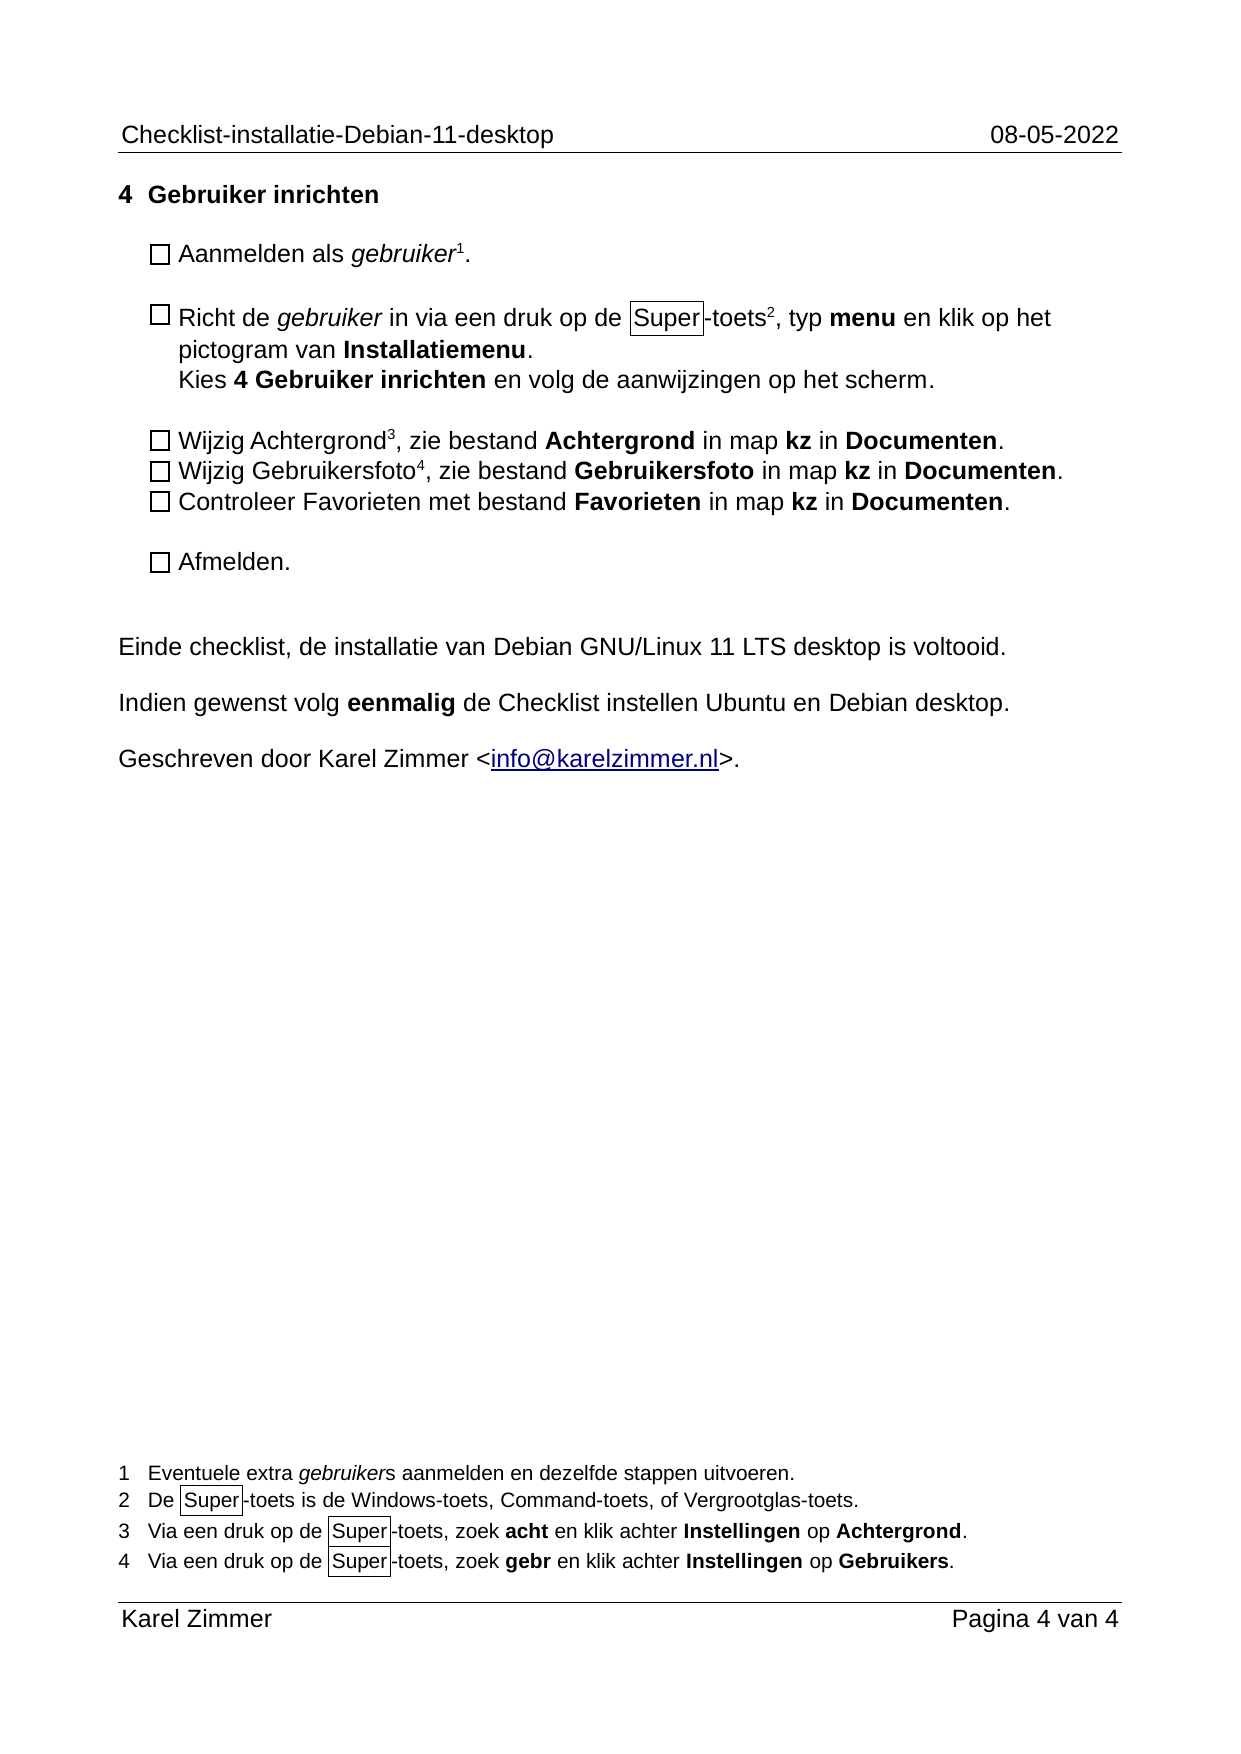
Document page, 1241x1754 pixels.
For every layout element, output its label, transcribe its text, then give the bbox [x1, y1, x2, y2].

table_cell Kies 4 Gebruiker inrichten en volg de aanwijzingen op het scherm. [177, 365, 1122, 395]
table_cell Afmelden. [177, 547, 1122, 577]
table_cell [141, 300, 177, 365]
table_cell [177, 517, 1122, 547]
table_cell Richt de gebruiker in via een druk op de Super-toets, typ menu en klik op het pictogram van Installatiemenu. [177, 300, 1122, 365]
text Einde checklist, de installatie van Debian GNU/Linux 11 LTS desktop is voltooid. [118, 633, 1122, 661]
table_cell [141, 517, 177, 547]
table_cell [141, 486, 177, 517]
table_cell [141, 365, 177, 395]
table_cell [177, 395, 1122, 426]
table_cell [141, 426, 177, 456]
table_cell [177, 269, 1122, 300]
list Gebruiker inrichten [118, 177, 1122, 211]
table_cell Controleer Favorieten met bestand Favorieten in map kz in Documenten. [177, 486, 1122, 517]
table_cell [141, 456, 177, 486]
text Geschreven door Karel Zimmer <info@karelzimmer.nl>. [118, 745, 1122, 773]
text Indien gewenst volg eenmalig de Checklist instellen Ubuntu en Debian desktop. [118, 689, 1122, 717]
table_header [141, 239, 177, 269]
table_cell [141, 395, 177, 426]
table_cell [141, 547, 177, 577]
table_cell Wijzig Gebruikersfoto, zie bestand Gebruikersfoto in map kz in Documenten. [177, 456, 1122, 486]
table_cell Wijzig Achtergrond, zie bestand Achtergrond in map kz in Documenten. [177, 426, 1122, 456]
table_cell [141, 269, 177, 300]
table_header Aanmelden als gebruiker. [177, 239, 1122, 269]
